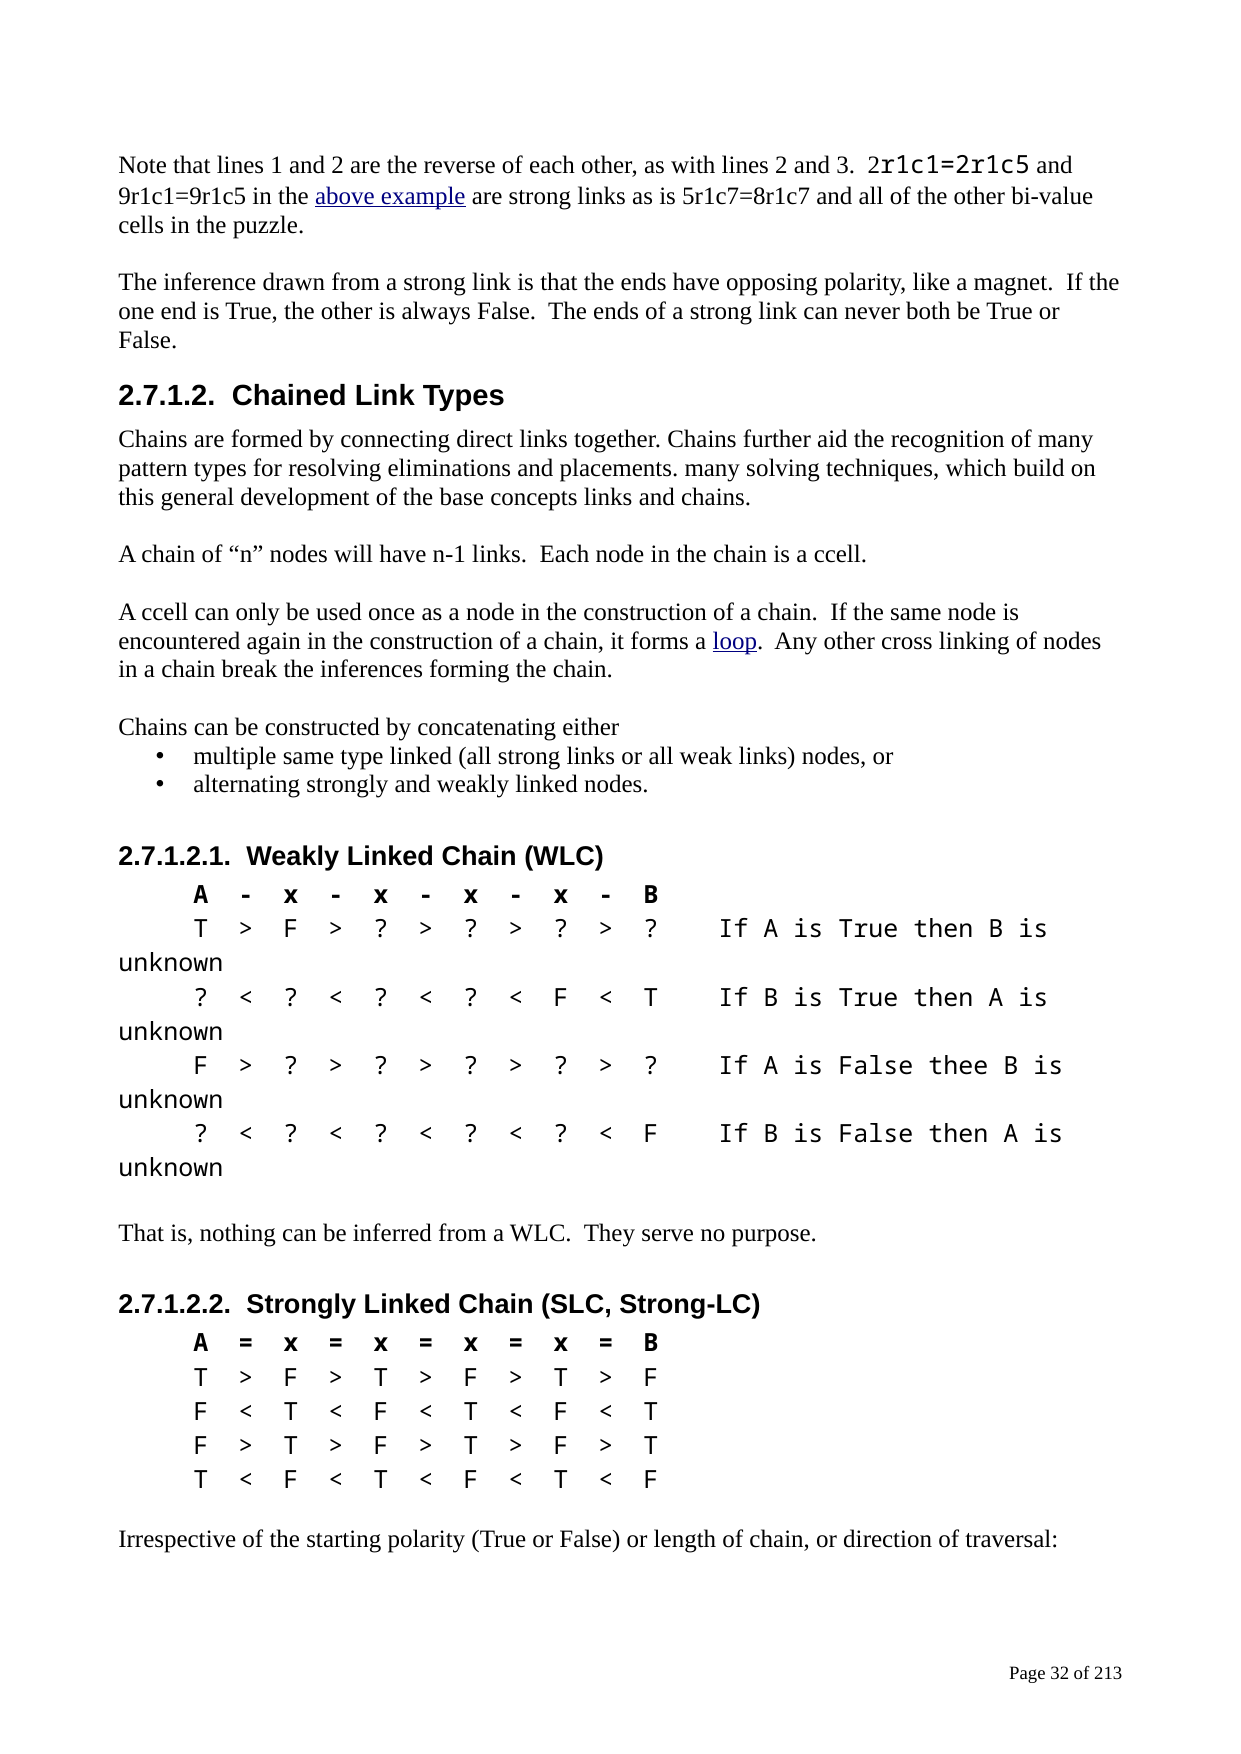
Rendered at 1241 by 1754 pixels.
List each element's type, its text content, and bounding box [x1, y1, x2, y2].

text ? < ? < ? < ? < ? < F If B is False then A is unknown [118, 1115, 1122, 1183]
text The inference drawn from a strong link is that the ends have opposing polarity, like a magnet. If the one end is True, the other is always False. The ends of a strong link can never both be True or False. [118, 267, 1122, 353]
text F > T > F > T > F > T [118, 1427, 1122, 1461]
text A ccell can only be used once as a node in the construction of a chain. If the same node is encountered again in the construction of a chain, it forms a loop. Any other cross linking of nodes in a chain break the inferences forming the chain. [118, 597, 1122, 683]
text T < F < T < F < T < F [118, 1461, 1122, 1495]
text Note that lines 1 and 2 are the reverse of each other, as with lines 2 and 3. 2r1c1=2r1c5 and 9r1c1=9r1c5 in the above example are strong links as is 5r1c7=8r1c7 and all of the other bi-value cells in the puzzle. [118, 147, 1122, 238]
text That is, nothing can be inferred from a WLC. They serve no purpose. [118, 1218, 1122, 1246]
list alternating strongly and weakly linked nodes. [156, 769, 1122, 798]
text Chains are formed by connecting direct links together. Chains further aid the recognition of many pattern types for resolving eliminations and placements. many solving techniques, which build on this general development of the base concepts links and chains. [118, 424, 1122, 511]
subtitle Weakly Linked Chain (WLC) [118, 839, 1122, 871]
text F < T < F < T < F < T [118, 1393, 1122, 1427]
text T > F > ? > ? > ? > ? If A is True then B is unknown [118, 911, 1122, 979]
text T > F > T > F > T > F [118, 1359, 1122, 1393]
text A chain of “n” nodes will have n-1 links. Each node in the chain is a ccell. [118, 539, 1122, 568]
subtitle Strongly Linked Chain (SLC, Strong-LC) [118, 1288, 1122, 1319]
text Irrespective of the starting polarity (True or False) or length of chain, or direction of traversal: [118, 1524, 1122, 1553]
subtitle Chained Link Types [118, 378, 1122, 412]
text A = x = x = x = x = B [118, 1325, 1122, 1359]
text F > ? > ? > ? > ? > ? If A is False thee B is unknown [118, 1047, 1122, 1115]
text A - x - x - x - x - B [118, 877, 1122, 911]
text Chains can be constructed by concatenating either [118, 712, 1122, 741]
text ? < ? < ? < ? < F < T If B is True then A is unknown [118, 979, 1122, 1047]
list multiple same type linked (all strong links or all weak links) nodes, or [156, 741, 1122, 769]
